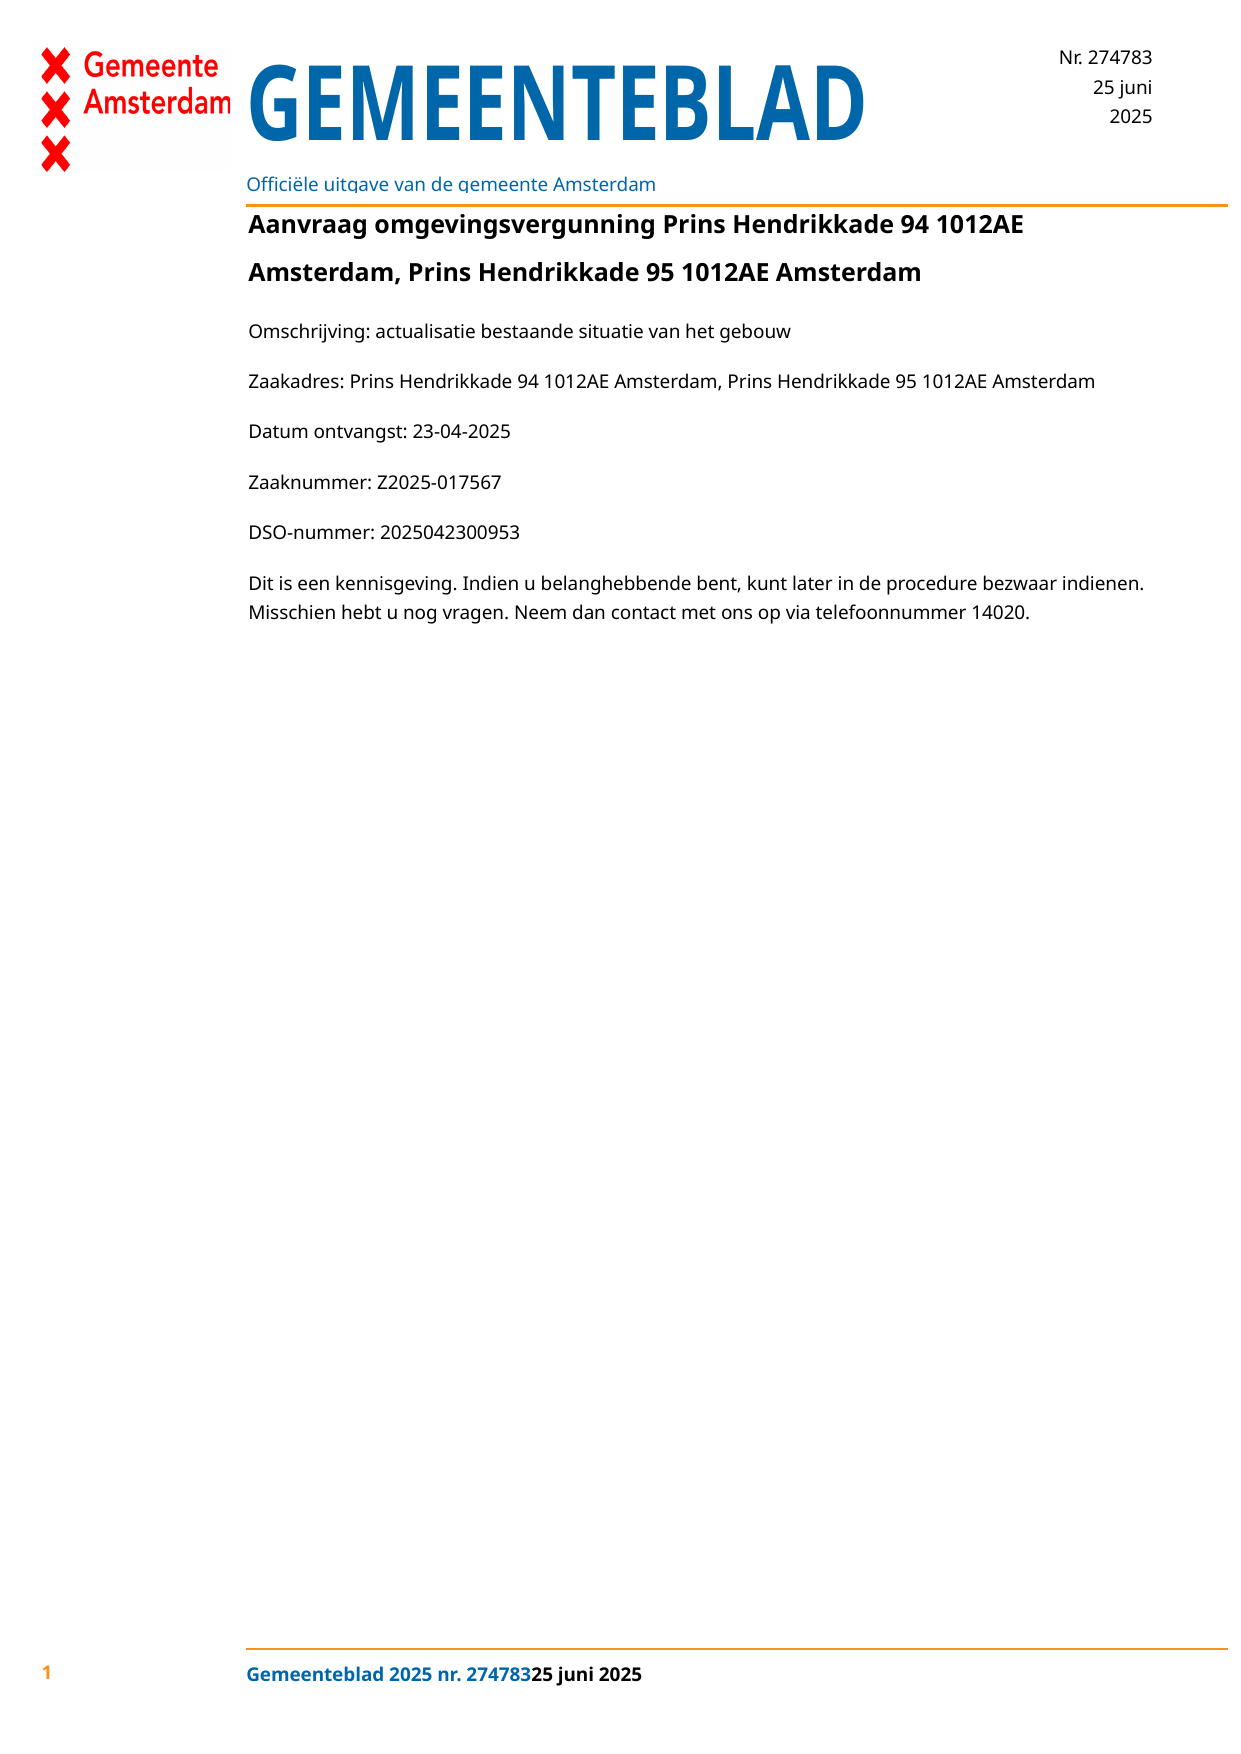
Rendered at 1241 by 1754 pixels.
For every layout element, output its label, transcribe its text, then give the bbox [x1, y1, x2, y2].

text Datum ontvangst: 23-04-2025 [248, 419, 1152, 444]
text Dit is een kennisgeving. Indien u belanghebbende bent, kunt later in de procedure bezwaar indienen. Misschien hebt u nog vragen. Neem dan contact met ons op via telefoonnummer 14020. [248, 570, 1152, 625]
text Zaakadres: Prins Hendrikkade 94 1012AE Amsterdam, Prins Hendrikkade 95 1012AE Amsterdam [248, 368, 1152, 394]
picture [41, 47, 231, 172]
text Omschrijving: actualisatie bestaande situatie van het gebouw [248, 318, 1152, 344]
text Zaaknummer: Z2025-017567 [248, 469, 1152, 495]
text DSO-nummer: 2025042300953 [248, 519, 1152, 545]
text Aanvraag omgevingsvergunning Prins Hendrikkade 94 1012AE Amsterdam, Prins Hendrikkade 95 1012AE Amsterdam [248, 207, 1152, 288]
